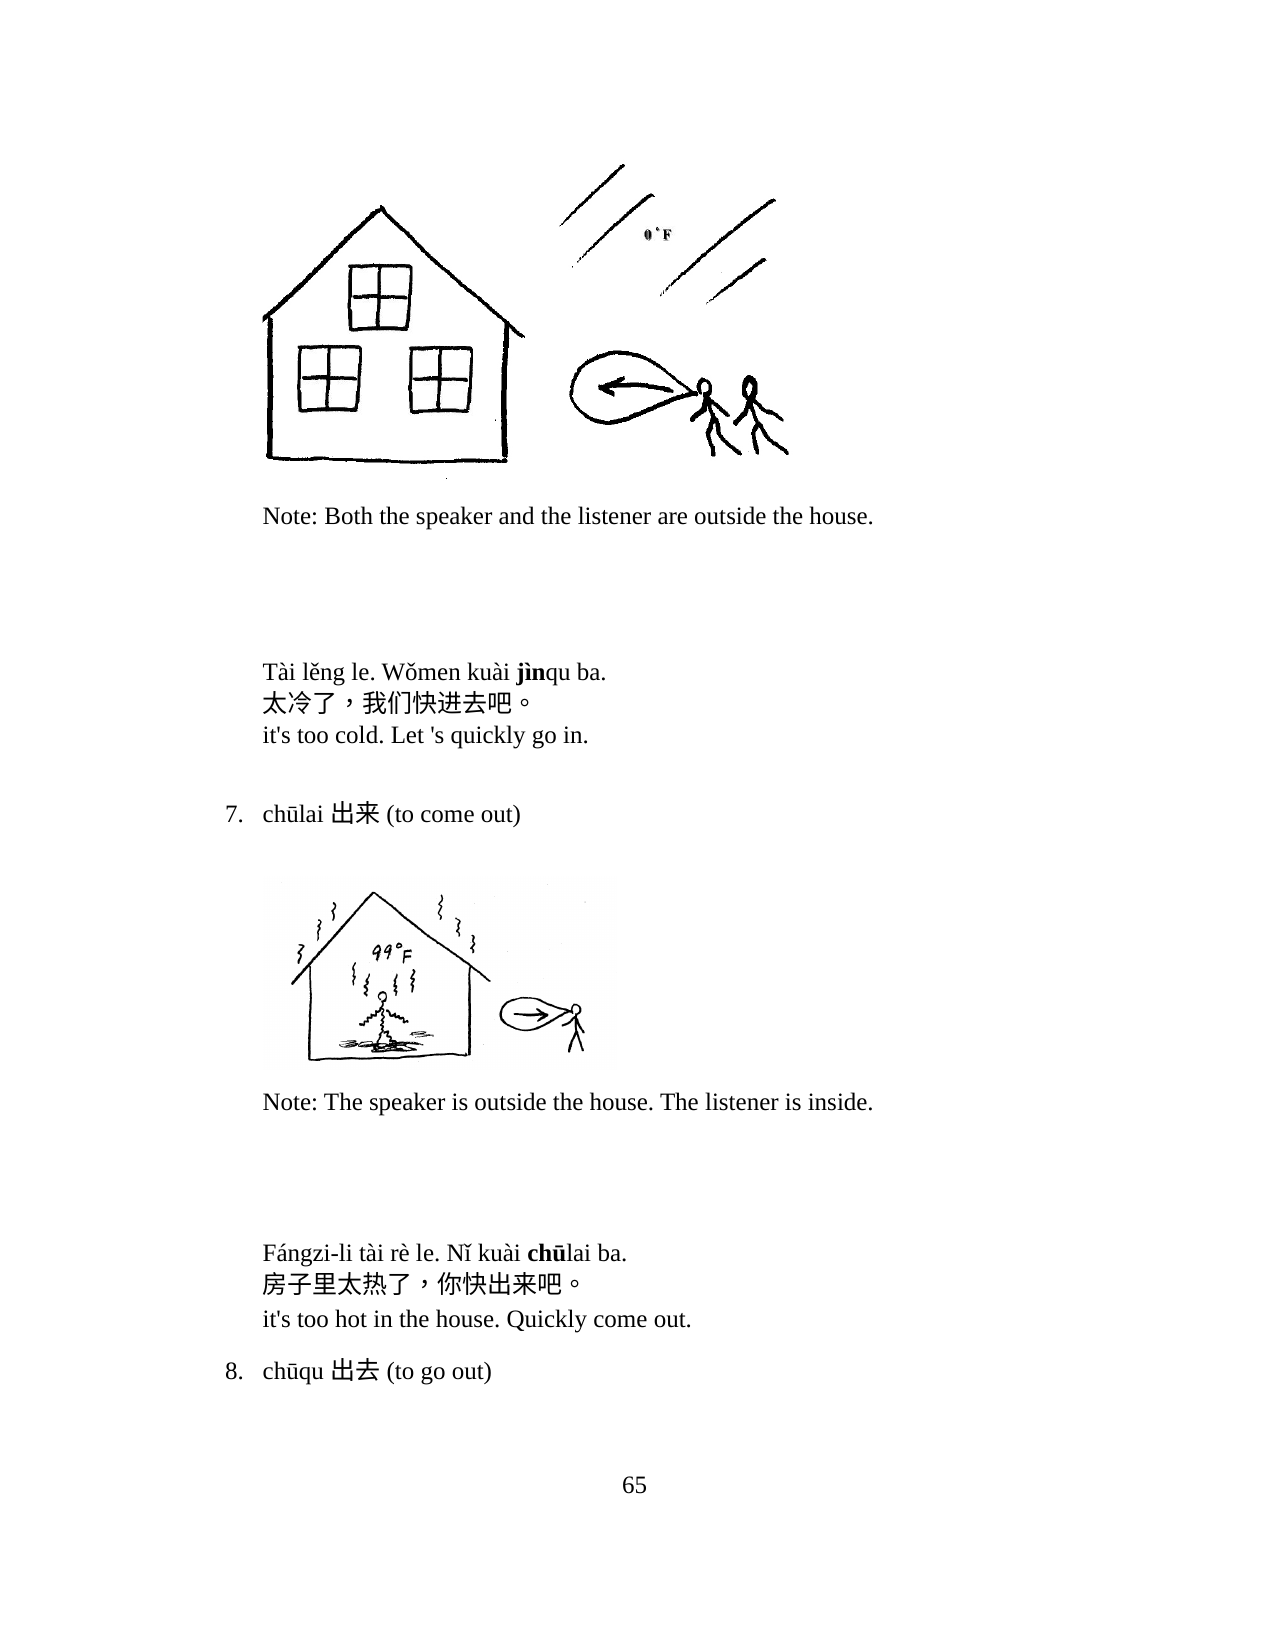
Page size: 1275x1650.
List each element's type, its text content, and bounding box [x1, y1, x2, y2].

list Note: The speaker is outside the house. The listener is inside. [225, 1087, 1125, 1116]
list chūqu 出去 (to go out) [225, 1353, 1125, 1387]
list Tài lěng le. Wǒmen kuài jìnqu ba. 太冷了，我们快进去吧。 it's too cold. Let 's quickly go in. [225, 628, 1125, 777]
list chūlai 出来 (to come out) [225, 795, 1125, 829]
picture [262, 150, 814, 484]
list Fángzi-li tài rè le. Nǐ kuài chūlai ba. 房子里太热了，你快出来吧。 it's too hot in the house. Quickly come out. [225, 1209, 1125, 1335]
picture [262, 876, 617, 1070]
list Note: Both the speaker and the listener are outside the house. [225, 501, 1125, 530]
